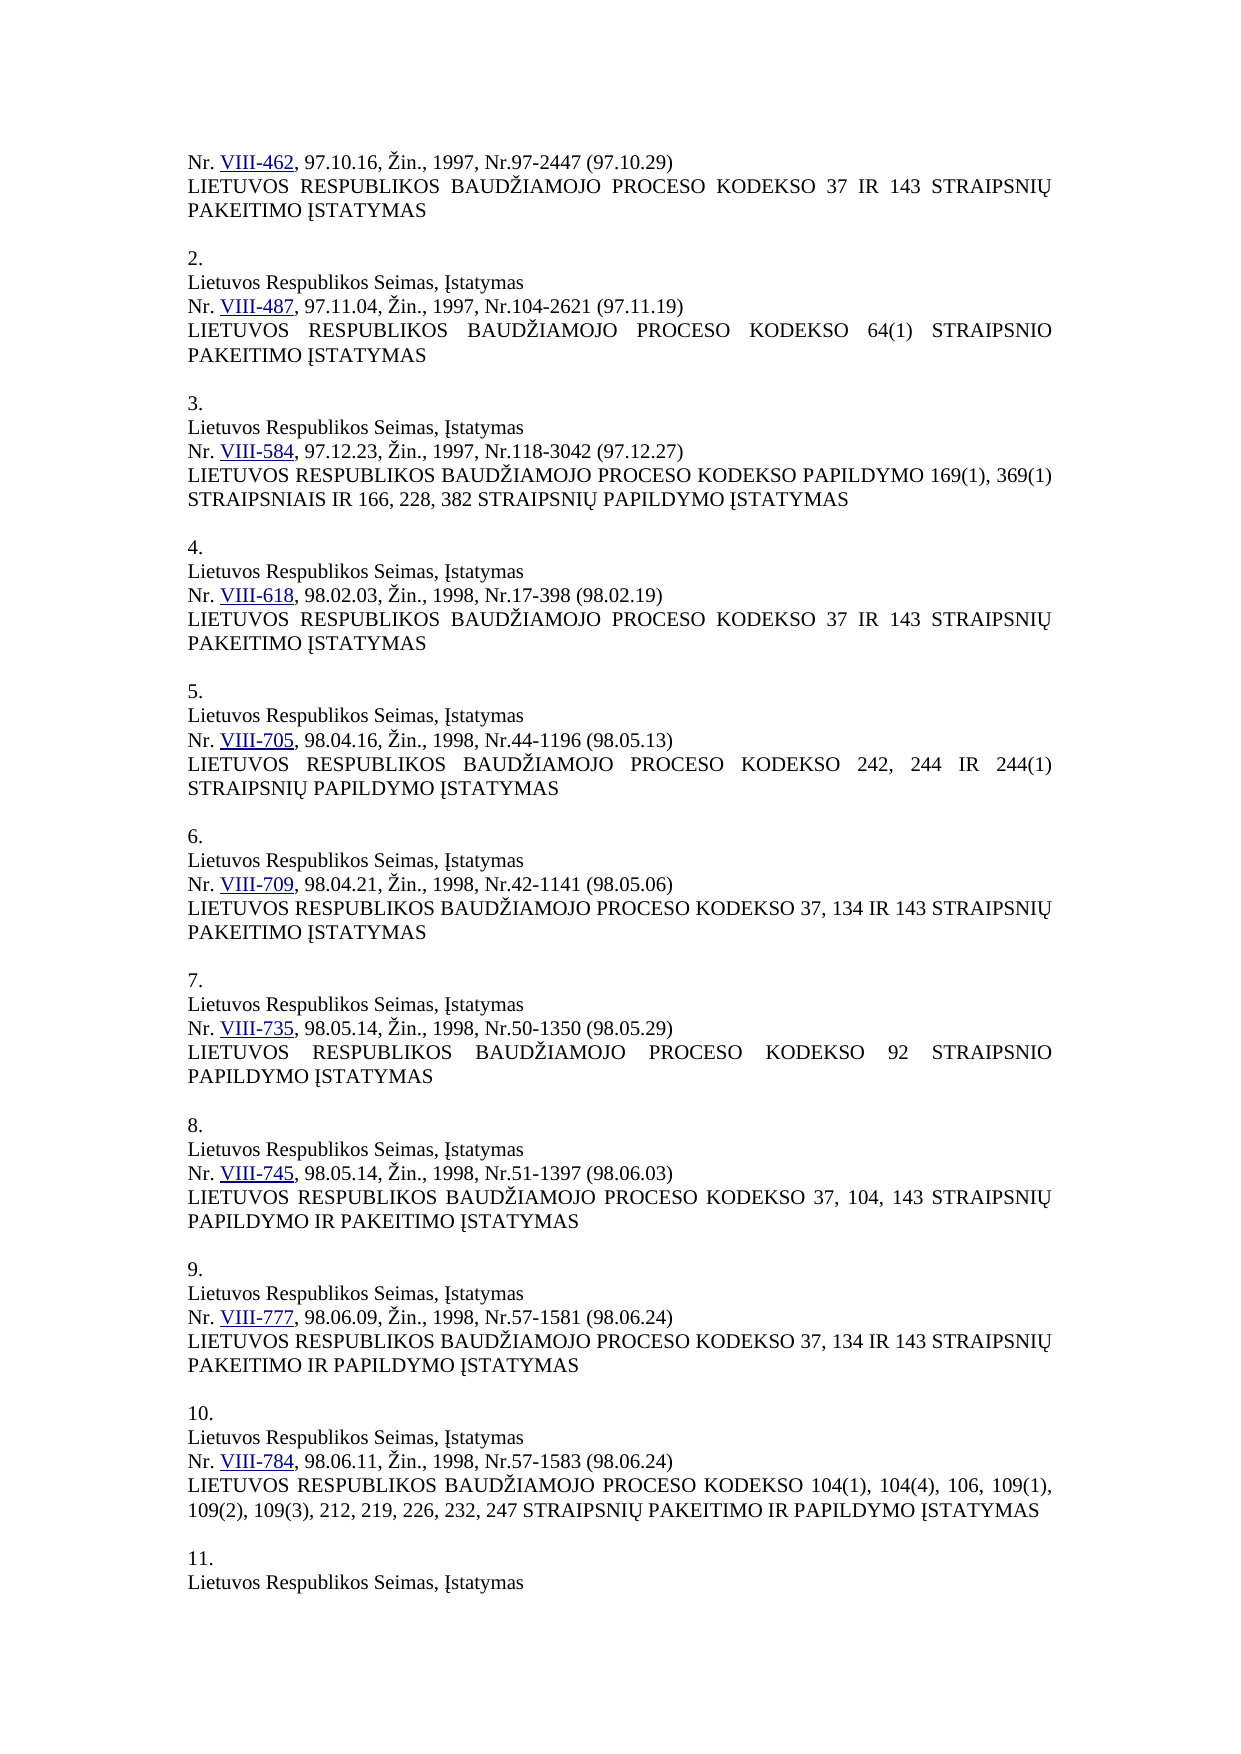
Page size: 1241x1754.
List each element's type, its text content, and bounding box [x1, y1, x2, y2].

text 10. [187, 1401, 1053, 1425]
text Lietuvos Respublikos Seimas, Įstatymas [187, 1425, 1053, 1449]
text Nr. VIII-487, 97.11.04, Žin., 1997, Nr.104-2621 (97.11.19) [187, 294, 1053, 318]
text LIETUVOS RESPUBLIKOS BAUDŽIAMOJO PROCESO KODEKSO 37 IR 143 STRAIPSNIŲ PAKEITIMO ĮSTATYMAS [187, 174, 1053, 222]
text 5. [187, 679, 1053, 703]
text Nr. VIII-618, 98.02.03, Žin., 1998, Nr.17-398 (98.02.19) [187, 583, 1053, 607]
text Nr. VIII-709, 98.04.21, Žin., 1998, Nr.42-1141 (98.05.06) [187, 872, 1053, 896]
text 6. [187, 824, 1053, 848]
text Nr. VIII-705, 98.04.16, Žin., 1998, Nr.44-1196 (98.05.13) [187, 727, 1053, 752]
text 3. [187, 391, 1053, 415]
text LIETUVOS RESPUBLIKOS BAUDŽIAMOJO PROCESO KODEKSO 104(1), 104(4), 106, 109(1), 109(2), 109(3), 212, 219, 226, 232, 247 STRAIPSNIŲ PAKEITIMO IR PAPILDYMO ĮSTATYMAS [187, 1473, 1053, 1522]
text LIETUVOS RESPUBLIKOS BAUDŽIAMOJO PROCESO KODEKSO 37, 134 IR 143 STRAIPSNIŲ PAKEITIMO ĮSTATYMAS [187, 896, 1053, 944]
text Lietuvos Respublikos Seimas, Įstatymas [187, 1281, 1053, 1305]
text 9. [187, 1257, 1053, 1281]
text 11. [187, 1546, 1053, 1570]
text Lietuvos Respublikos Seimas, Įstatymas [187, 1570, 1053, 1594]
text Lietuvos Respublikos Seimas, Įstatymas [187, 703, 1053, 727]
text 2. [187, 246, 1053, 270]
text LIETUVOS RESPUBLIKOS BAUDŽIAMOJO PROCESO KODEKSO 37 IR 143 STRAIPSNIŲ PAKEITIMO ĮSTATYMAS [187, 607, 1053, 655]
text Lietuvos Respublikos Seimas, Įstatymas [187, 1137, 1053, 1161]
text Nr. VIII-584, 97.12.23, Žin., 1997, Nr.118-3042 (97.12.27) [187, 439, 1053, 463]
text Lietuvos Respublikos Seimas, Įstatymas [187, 270, 1053, 294]
text Nr. VIII-784, 98.06.11, Žin., 1998, Nr.57-1583 (98.06.24) [187, 1449, 1053, 1473]
text Nr. VIII-745, 98.05.14, Žin., 1998, Nr.51-1397 (98.06.03) [187, 1161, 1053, 1185]
text Lietuvos Respublikos Seimas, Įstatymas [187, 992, 1053, 1016]
text LIETUVOS RESPUBLIKOS BAUDŽIAMOJO PROCESO KODEKSO 92 STRAIPSNIO PAPILDYMO ĮSTATYMAS [187, 1040, 1053, 1088]
text 7. [187, 968, 1053, 992]
text Nr. VIII-735, 98.05.14, Žin., 1998, Nr.50-1350 (98.05.29) [187, 1016, 1053, 1040]
text Lietuvos Respublikos Seimas, Įstatymas [187, 559, 1053, 583]
text 4. [187, 535, 1053, 559]
text Nr. VIII-462, 97.10.16, Žin., 1997, Nr.97-2447 (97.10.29) [187, 150, 1053, 174]
text Lietuvos Respublikos Seimas, Įstatymas [187, 415, 1053, 439]
text Lietuvos Respublikos Seimas, Įstatymas [187, 848, 1053, 872]
text 8. [187, 1112, 1053, 1137]
text LIETUVOS RESPUBLIKOS BAUDŽIAMOJO PROCESO KODEKSO 242, 244 IR 244(1) STRAIPSNIŲ PAPILDYMO ĮSTATYMAS [187, 752, 1053, 800]
text LIETUVOS RESPUBLIKOS BAUDŽIAMOJO PROCESO KODEKSO 37, 104, 143 STRAIPSNIŲ PAPILDYMO IR PAKEITIMO ĮSTATYMAS [187, 1185, 1053, 1233]
text LIETUVOS RESPUBLIKOS BAUDŽIAMOJO PROCESO KODEKSO 64(1) STRAIPSNIO PAKEITIMO ĮSTATYMAS [187, 318, 1053, 367]
text LIETUVOS RESPUBLIKOS BAUDŽIAMOJO PROCESO KODEKSO PAPILDYMO 169(1), 369(1) STRAIPSNIAIS IR 166, 228, 382 STRAIPSNIŲ PAPILDYMO ĮSTATYMAS [187, 463, 1053, 511]
text LIETUVOS RESPUBLIKOS BAUDŽIAMOJO PROCESO KODEKSO 37, 134 IR 143 STRAIPSNIŲ PAKEITIMO IR PAPILDYMO ĮSTATYMAS [187, 1329, 1053, 1377]
text Nr. VIII-777, 98.06.09, Žin., 1998, Nr.57-1581 (98.06.24) [187, 1305, 1053, 1329]
